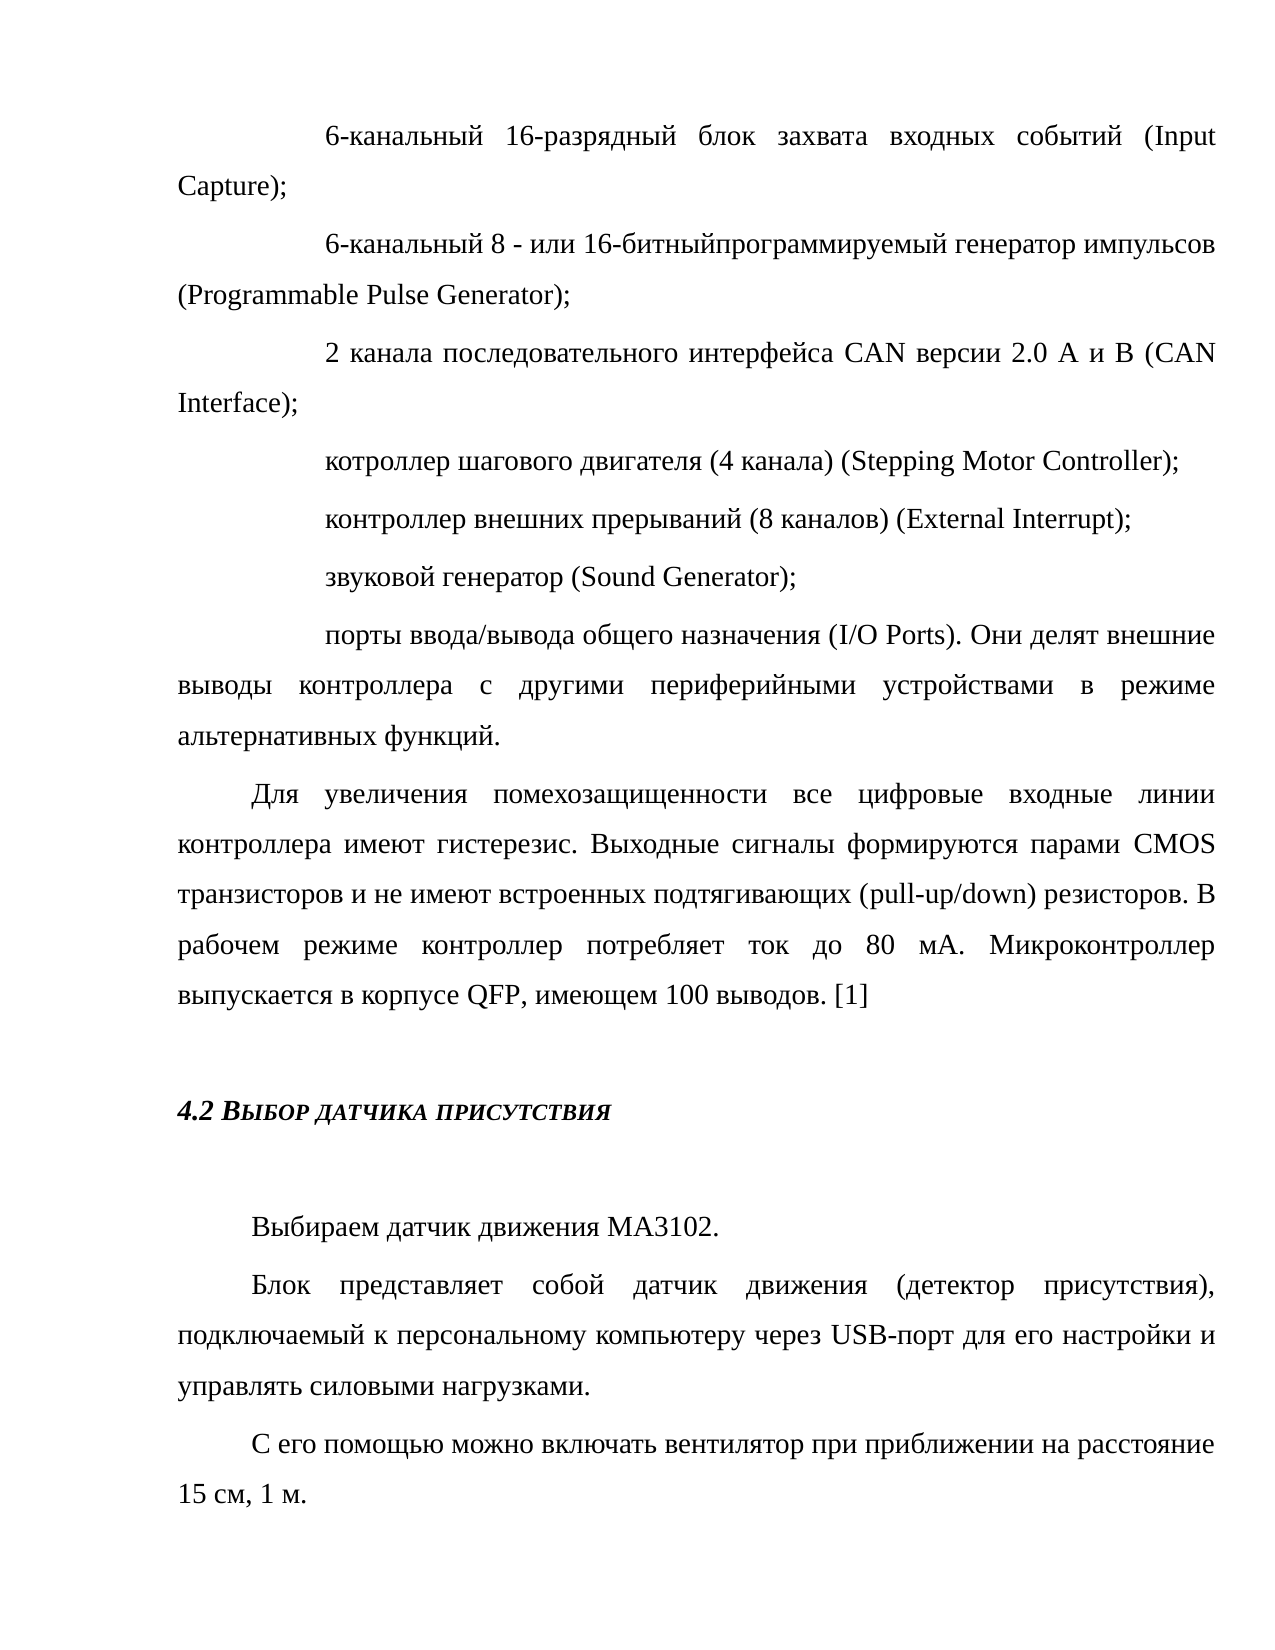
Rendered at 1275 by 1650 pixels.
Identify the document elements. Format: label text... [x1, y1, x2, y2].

text  котроллер шагового двигателя (4 канала) (Stepping Motor Controller); [177, 443, 1216, 477]
text  6-канальный 16-разрядный блок захвата входных событий (Input Capture); [177, 118, 1216, 202]
text  6-канальный 8 - или 16-битныйпрограммируемый генератор импульсов (Programmable Pulse Generator); [177, 226, 1216, 310]
text  звуковой генератор (Sound Generator); [177, 559, 1216, 593]
text  контроллер внешних прерываний (8 каналов) (External Interrupt); [177, 501, 1216, 535]
text Для увеличения помехозащищенности все цифровые входные линии контроллера имеют гистерезис. Выходные сигналы формируются парами CMOS транзисторов и не имеют встроенных подтягивающих (pull-up/down) резисторов. В рабочем режиме контроллер потребляет ток до 80 мА. Микроконтроллер выпускается в корпусе QFP, имеющем 100 выводов. [1] [177, 776, 1216, 1011]
text Выбираем датчик движения МА3102. [177, 1209, 1216, 1243]
subtitle 4.2 Выбор датчика присутствия [177, 1093, 1216, 1127]
text  2 канала последовательного интерфейса CAN версии 2.0 А и В (CAN Interface); [177, 335, 1216, 419]
text  порты ввода/вывода общего назначения (I/O Ports). Они делят внешние выводы контроллера с другими периферийными устройствами в режиме альтернативных функций. [177, 617, 1216, 751]
text Блок представляет собой датчик движения (детектор присутствия), подключаемый к персональному компьютеру через USB-порт для его настройки и управлять силовыми нагрузками. [177, 1267, 1216, 1401]
text С его помощью можно включать вентилятор при приближении на расстояние 15 см, 1 м. [177, 1426, 1216, 1510]
